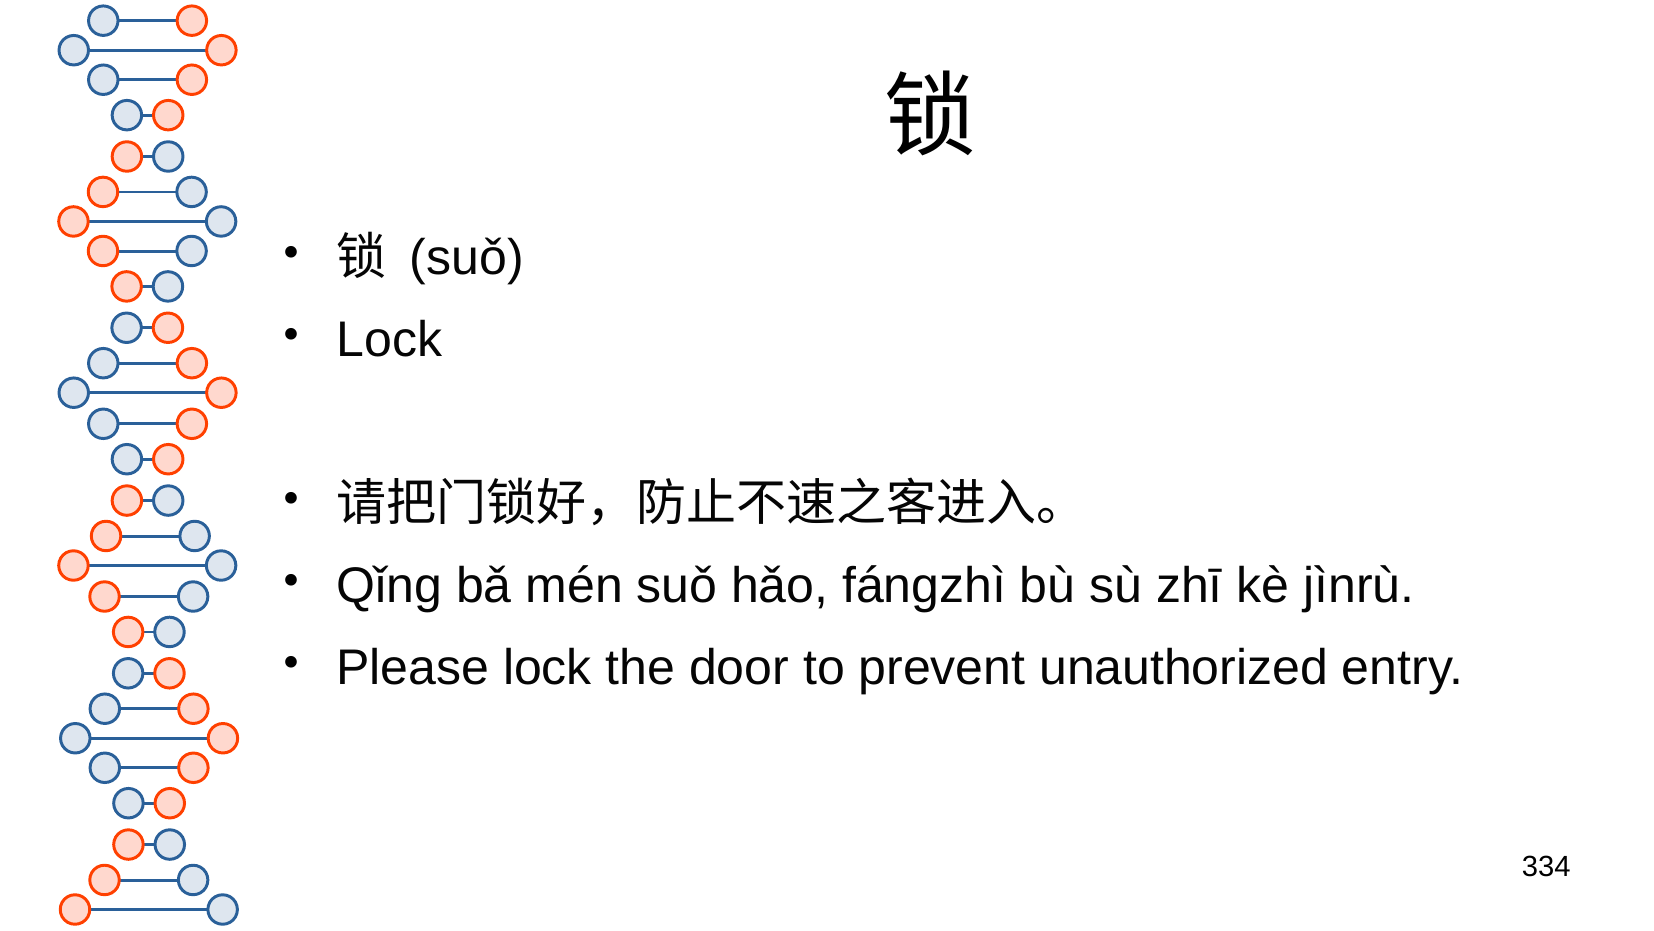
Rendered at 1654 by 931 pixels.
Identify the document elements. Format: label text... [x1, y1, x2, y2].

title 锁 [265, 35, 1595, 189]
list 锁 (suǒ) Lock 请把门锁好，防止不速之客进入。 Qǐng bǎ mén suǒ hǎo, fángzhì bù sù zhī kè jìnrù. Please lock the door to prevent unauthorized entry. [265, 224, 1595, 764]
